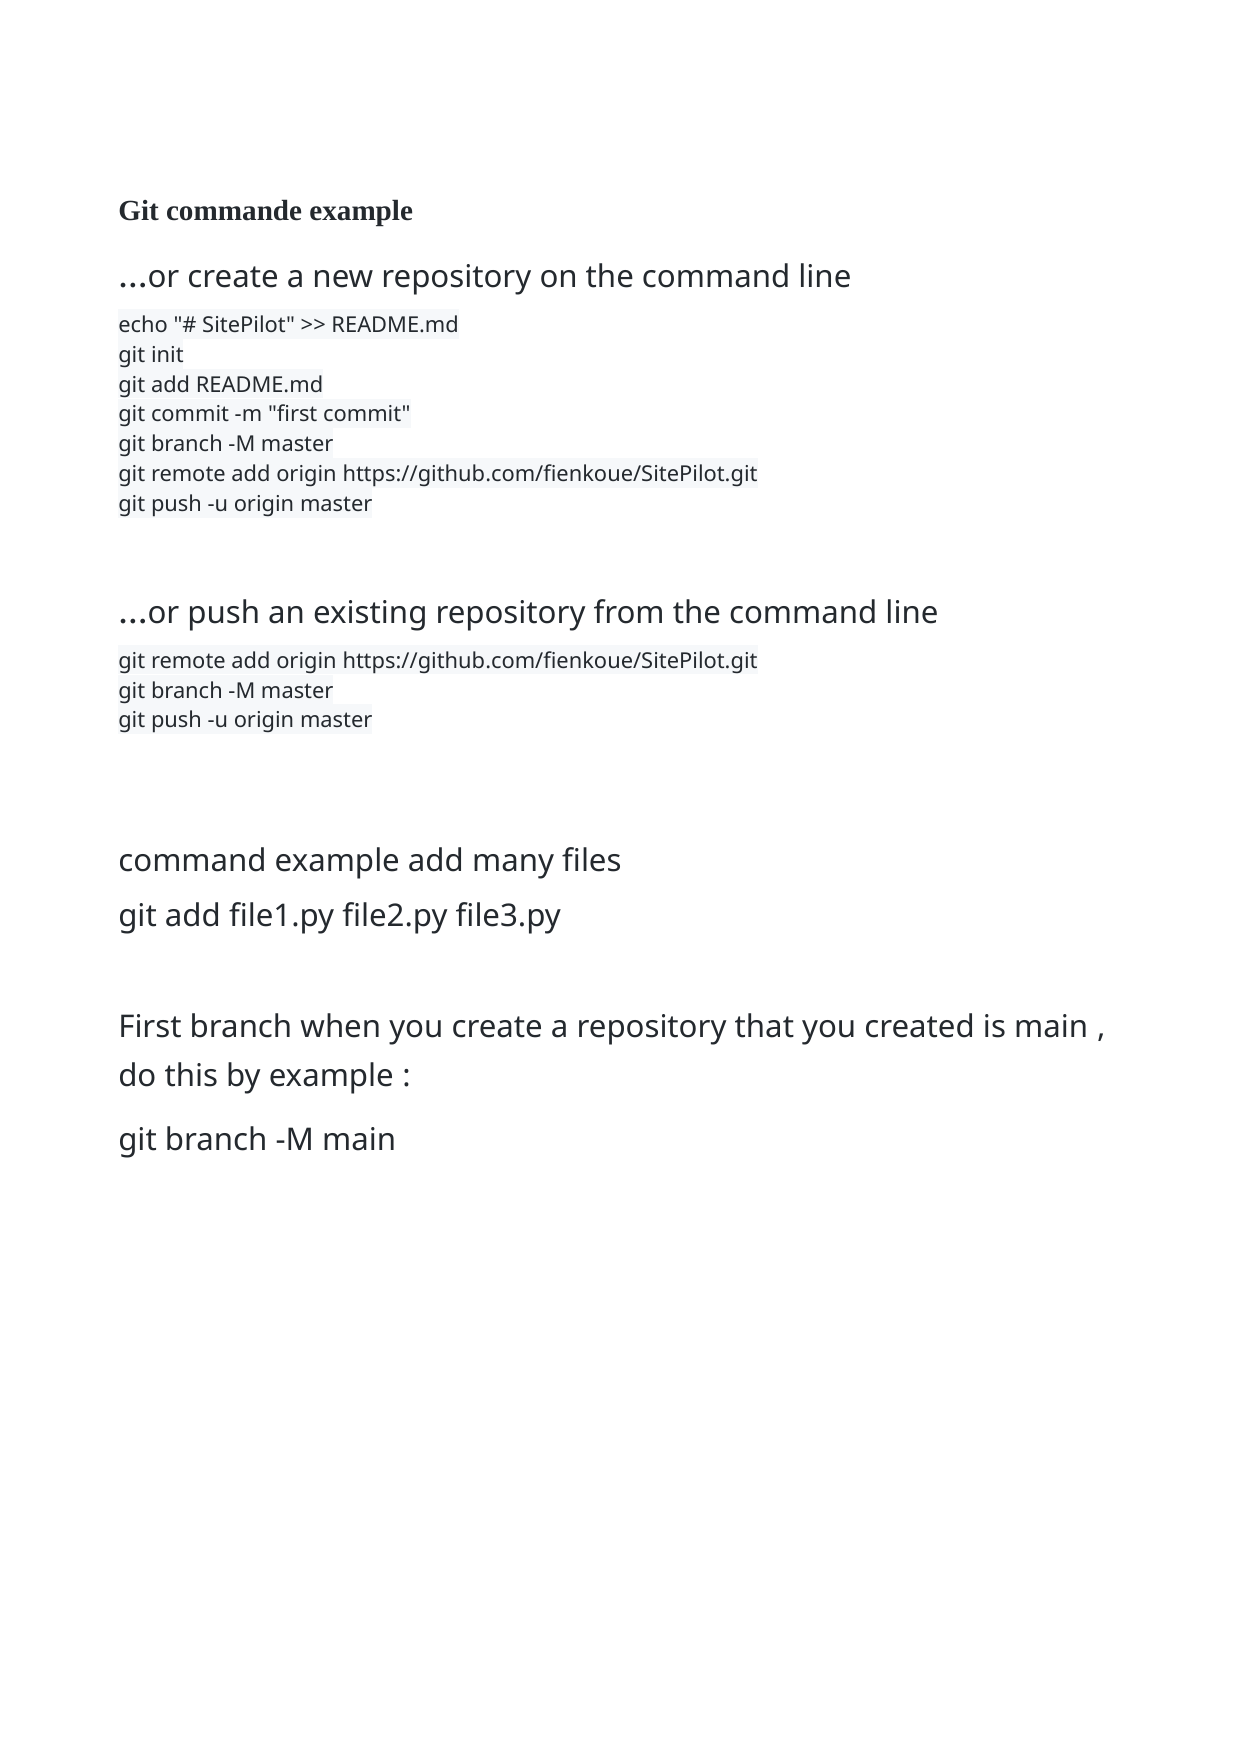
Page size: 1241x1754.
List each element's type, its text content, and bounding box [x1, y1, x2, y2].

text git add README.md [118, 369, 1122, 398]
text git init [118, 339, 1122, 369]
text git remote add origin https://github.com/fienkoue/SitePilot.git [118, 645, 1122, 674]
text git push -u origin master [118, 704, 1122, 734]
subtitle command example add many files [118, 838, 1122, 881]
text git remote add origin https://github.com/fienkoue/SitePilot.git [118, 458, 1122, 488]
text First branch when you create a repository that you created is main , do this by example : [118, 1004, 1122, 1096]
text git branch -M master [118, 674, 1122, 704]
text git branch -M master [118, 428, 1122, 458]
text git commit -m "first commit" [118, 398, 1122, 428]
subtitle …or create a new repository on the command line [118, 254, 1122, 297]
subtitle …or push an existing repository from the command line [118, 590, 1122, 632]
subtitle Git commande example [118, 193, 1122, 227]
text git add file1.py file2.py file3.py [118, 893, 1122, 936]
text git push -u origin master [118, 488, 1122, 518]
text git branch -M main [118, 1117, 1122, 1159]
text echo "# SitePilot" >> README.md [118, 309, 1122, 339]
